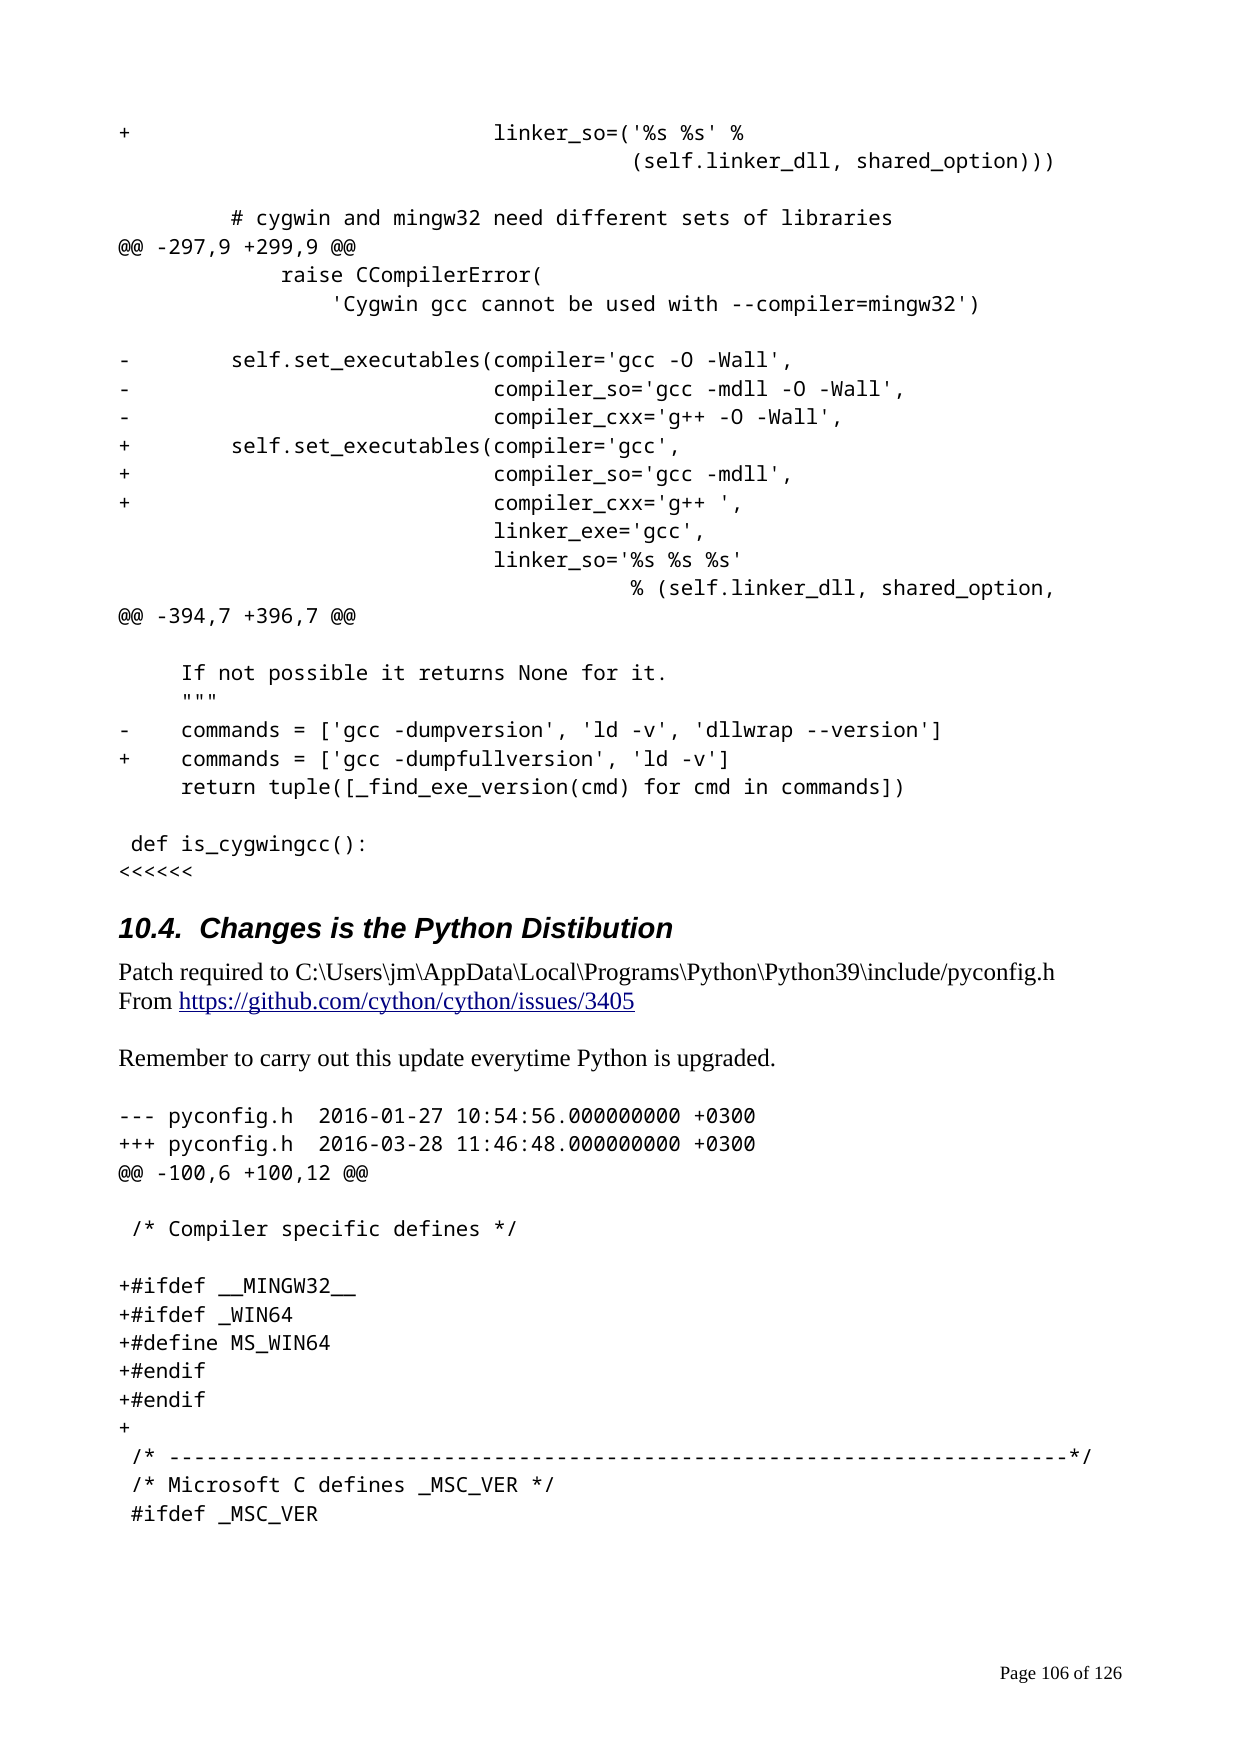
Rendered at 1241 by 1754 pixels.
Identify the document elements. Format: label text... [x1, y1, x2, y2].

text From https://github.com/cython/cython/issues/3405 [118, 986, 1122, 1014]
text raise CCompilerError( [118, 260, 1122, 289]
text return tuple([_find_exe_version(cmd) for cmd in commands]) [118, 772, 1122, 801]
text Patch required to C:\Users\jm\AppData\Local\Programs\Python\Python39\include/pyconfig.h [118, 957, 1122, 986]
text --- pyconfig.h 2016-01-27 10:54:56.000000000 +0300 [118, 1101, 1122, 1129]
text 'Cygwin gcc cannot be used with --compiler=mingw32') [118, 289, 1122, 317]
text Remember to carry out this update everytime Python is upgraded. [118, 1043, 1122, 1072]
text /* Microsoft C defines _MSC_VER */ [118, 1470, 1122, 1499]
text """ [118, 687, 1122, 715]
subtitle Changes is the Python Distibution [118, 911, 1122, 944]
text +#ifdef __MINGW32__ [118, 1271, 1122, 1300]
text + [118, 1413, 1122, 1442]
text +#ifdef _WIN64 [118, 1300, 1122, 1328]
text + self.set_executables(compiler='gcc', [118, 431, 1122, 459]
text + commands = ['gcc -dumpfullversion', 'ld -v'] [118, 744, 1122, 772]
text +++ pyconfig.h 2016-03-28 11:46:48.000000000 +0300 [118, 1129, 1122, 1158]
text @@ -394,7 +396,7 @@ [118, 602, 1122, 630]
text # cygwin and mingw32 need different sets of libraries [118, 203, 1122, 232]
text @@ -100,6 +100,12 @@ [118, 1158, 1122, 1186]
text - compiler_cxx='g++ -O -Wall', [118, 402, 1122, 431]
text /* Compiler specific defines */ [118, 1214, 1122, 1243]
text + compiler_so='gcc -mdll', [118, 459, 1122, 488]
text <<<<<< [118, 857, 1122, 886]
text +#endif [118, 1385, 1122, 1413]
text linker_so='%s %s %s' [118, 545, 1122, 573]
text + compiler_cxx='g++ ', [118, 488, 1122, 516]
text linker_exe='gcc', [118, 516, 1122, 545]
text % (self.linker_dll, shared_option, [118, 573, 1122, 602]
text + linker_so=('%s %s' % [118, 118, 1122, 147]
text @@ -297,9 +299,9 @@ [118, 232, 1122, 260]
text - commands = ['gcc -dumpversion', 'ld -v', 'dllwrap --version'] [118, 715, 1122, 744]
text #ifdef _MSC_VER [118, 1499, 1122, 1527]
text If not possible it returns None for it. [118, 658, 1122, 687]
text - compiler_so='gcc -mdll -O -Wall', [118, 374, 1122, 402]
text +#endif [118, 1357, 1122, 1385]
text /* ------------------------------------------------------------------------*/ [118, 1442, 1122, 1470]
text - self.set_executables(compiler='gcc -O -Wall', [118, 346, 1122, 374]
text (self.linker_dll, shared_option))) [118, 147, 1122, 175]
text def is_cygwingcc(): [118, 829, 1122, 857]
text +#define MS_WIN64 [118, 1328, 1122, 1357]
